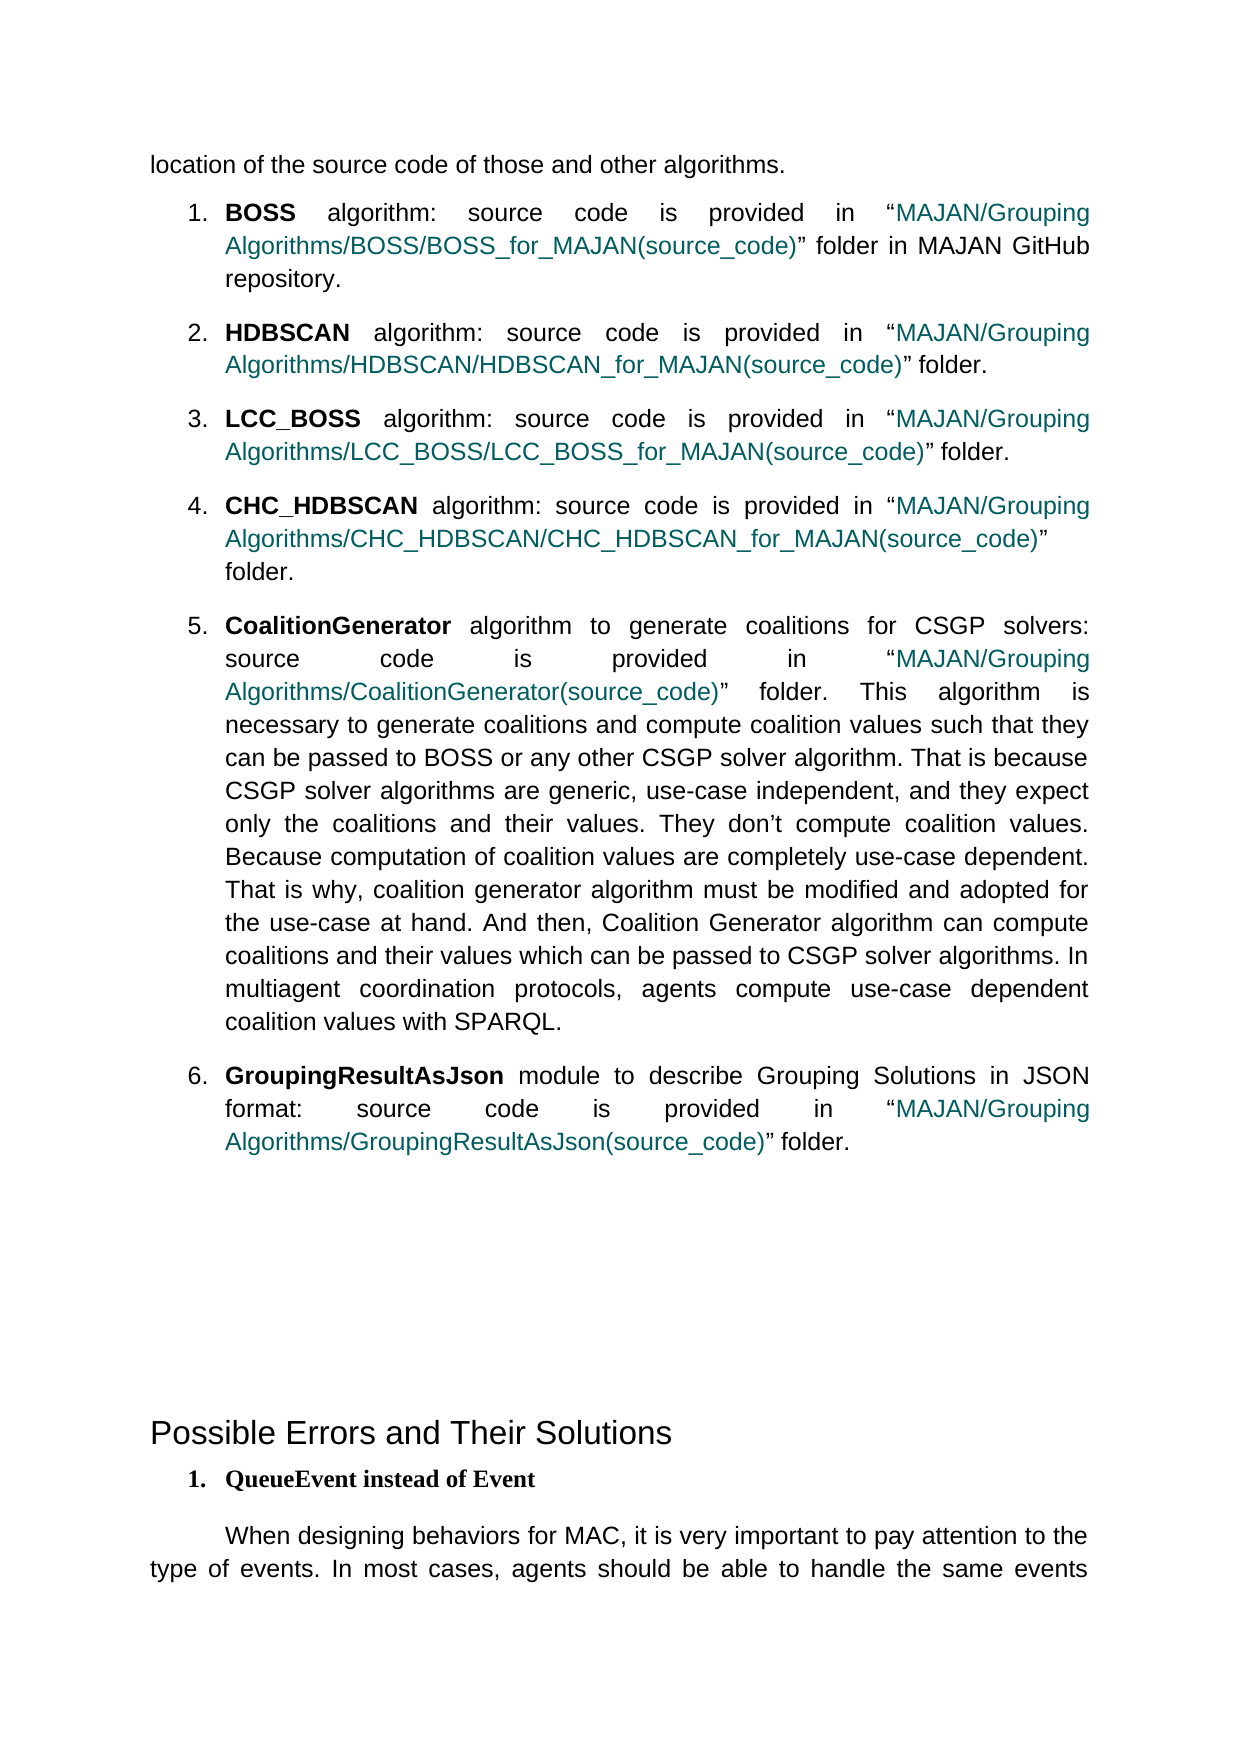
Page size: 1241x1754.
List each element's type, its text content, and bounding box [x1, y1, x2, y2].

list CHC_HDBSCAN algorithm: source code is provided in “MAJAN/Grouping Algorithms/CHC_HDBSCAN/CHC_HDBSCAN_for_MAJAN(source_code)” folder. [187, 491, 1090, 586]
list GroupingResultAsJson module to describe Grouping Solutions in JSON format: source code is provided in “MAJAN/Grouping Algorithms/GroupingResultAsJson(source_code)” folder. [187, 1061, 1090, 1156]
list CoalitionGenerator algorithm to generate coalitions for CSGP solvers: source code is provided in “MAJAN/Grouping Algorithms/CoalitionGenerator(source_code)” folder. This algorithm is necessary to generate coalitions and compute coalition values such that they can be passed to BOSS or any other CSGP solver algorithm. That is because CSGP solver algorithms are generic, use-case independent, and they expect only the coalitions and their values. They don’t compute coalition values. Because computation of coalition values are completely use-case dependent. That is why, coalition generator algorithm must be modified and adopted for the use-case at hand. And then, Coalition Generator algorithm can compute coalitions and their values which can be passed to CSGP solver algorithms. In multiagent coordination protocols, agents compute use-case dependent coalition values with SPARQL. [187, 611, 1090, 1036]
subtitle ​Possible Errors and Their Solutions [150, 1413, 1090, 1452]
list HDBSCAN algorithm: source code is provided in “MAJAN/Grouping Algorithms/HDBSCAN/HDBSCAN_for_MAJAN(source_code)” folder. [187, 317, 1090, 379]
list LCC_BOSS algorithm: source code is provided in “MAJAN/Grouping Algorithms/LCC_BOSS/LCC_BOSS_for_MAJAN(source_code)” folder. [187, 404, 1090, 466]
list QueueEvent instead of Event [187, 1464, 1090, 1493]
text When designing behaviors for MAC, it is very important to pay attention to the type of events. In most cases, agents should be able to handle the same events [150, 1521, 1090, 1583]
list BOSS algorithm: source code is provided in “MAJAN/Grouping Algorithms/BOSS/BOSS_for_MAJAN(source_code)” folder in MAJAN GitHub repository. [187, 198, 1090, 292]
text location of the source code of those and other algorithms. [150, 150, 1090, 179]
